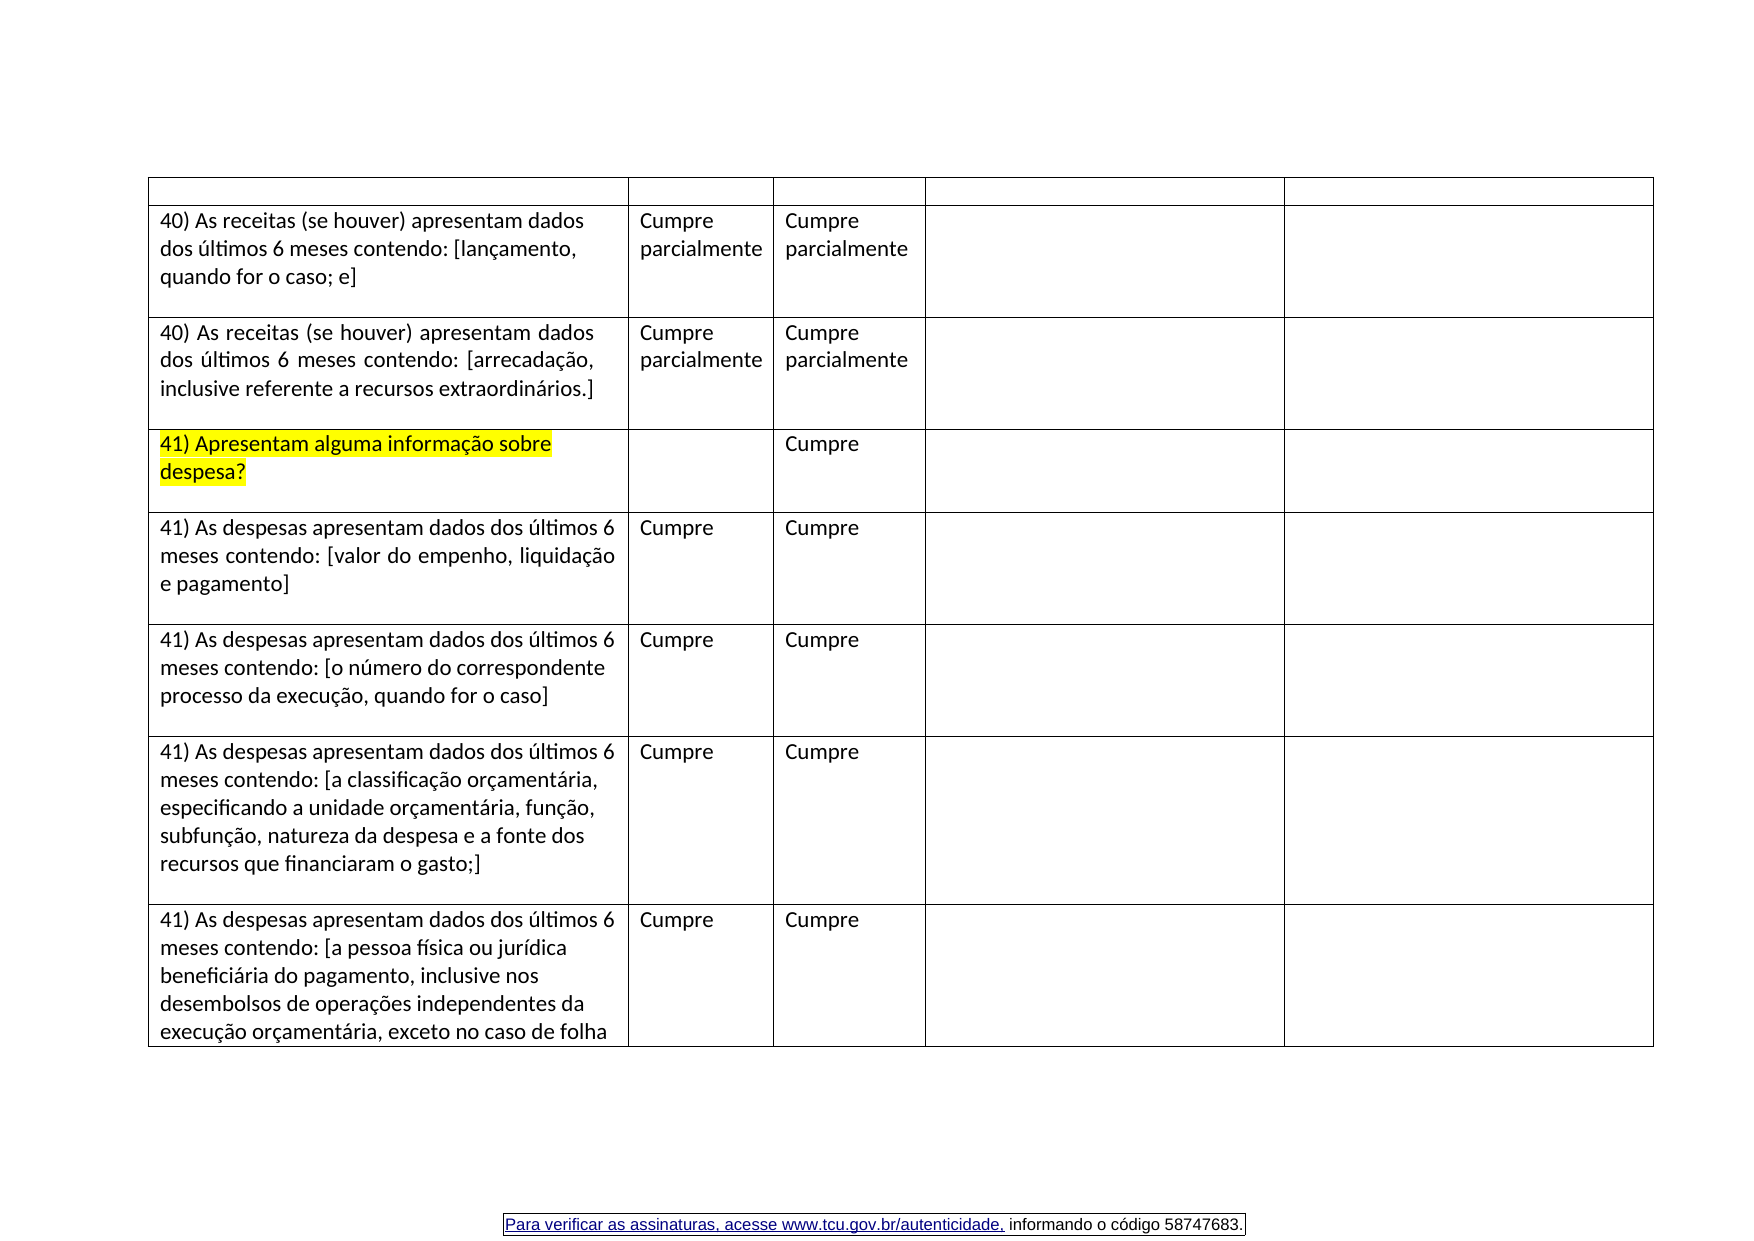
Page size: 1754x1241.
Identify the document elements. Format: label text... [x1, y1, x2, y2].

table_cell [1285, 625, 1653, 736]
table_cell [1285, 206, 1653, 317]
table_cell Cumpre [774, 737, 925, 904]
table_cell [1285, 905, 1653, 1046]
table_cell [926, 737, 1284, 904]
table_cell 41) As despesas apresentam dados dos últimos 6 meses contendo: [a pessoa física ou jurídica beneficiária do pagamento, inclusive nos desembolsos de operações independentes da execução orçamentária, exceto no caso de folha [149, 905, 628, 1046]
table_header [629, 178, 773, 205]
table_cell Cumpre [629, 513, 773, 624]
table_cell Cumpre parcialmente [774, 318, 925, 428]
table_cell 40) As receitas (se houver) apresentam dados dos últimos 6 meses contendo: [arrecadação, inclusive referente a recursos extraordinários.] [149, 318, 628, 428]
table_cell Cumpre parcialmente [629, 206, 773, 317]
table_cell Cumpre [629, 625, 773, 736]
table_header [1285, 178, 1653, 205]
table_cell Cumpre [774, 905, 925, 1046]
table_header [926, 178, 1284, 205]
table_cell 40) As receitas (se houver) apresentam dados dos últimos 6 meses contendo: [lançamento, quando for o caso; e] [149, 206, 628, 317]
table_cell [926, 625, 1284, 736]
table_cell 41) As despesas apresentam dados dos últimos 6 meses contendo: [valor do empenho, liquidação e pagamento] [149, 513, 628, 624]
table_cell [629, 430, 773, 512]
table_cell [1285, 318, 1653, 428]
table_header [149, 178, 628, 205]
table_cell [926, 513, 1284, 624]
table_cell [926, 318, 1284, 428]
table_cell Cumpre parcialmente [629, 318, 773, 428]
table_cell Cumpre [774, 625, 925, 736]
table_cell Cumpre [774, 430, 925, 512]
table_cell Cumpre [629, 905, 773, 1046]
table_cell Cumpre [629, 737, 773, 904]
table_cell [926, 430, 1284, 512]
table_cell [1285, 430, 1653, 512]
table_cell Cumpre [774, 513, 925, 624]
table_cell 41) As despesas apresentam dados dos últimos 6 meses contendo: [a classificação orçamentária, especificando a unidade orçamentária, função, subfunção, natureza da despesa e a fonte dos recursos que financiaram o gasto;] [149, 737, 628, 904]
table_cell Cumpre parcialmente [774, 206, 925, 317]
table_cell [1285, 513, 1653, 624]
table_cell [1285, 737, 1653, 904]
table_cell 41) As despesas apresentam dados dos últimos 6 meses contendo: [o número do correspondente processo da execução, quando for o caso] [149, 625, 628, 736]
table_cell [926, 905, 1284, 1046]
table_header [774, 178, 925, 205]
table_cell 41) Apresentam alguma informação sobre despesa? [149, 430, 628, 512]
table_cell [926, 206, 1284, 317]
